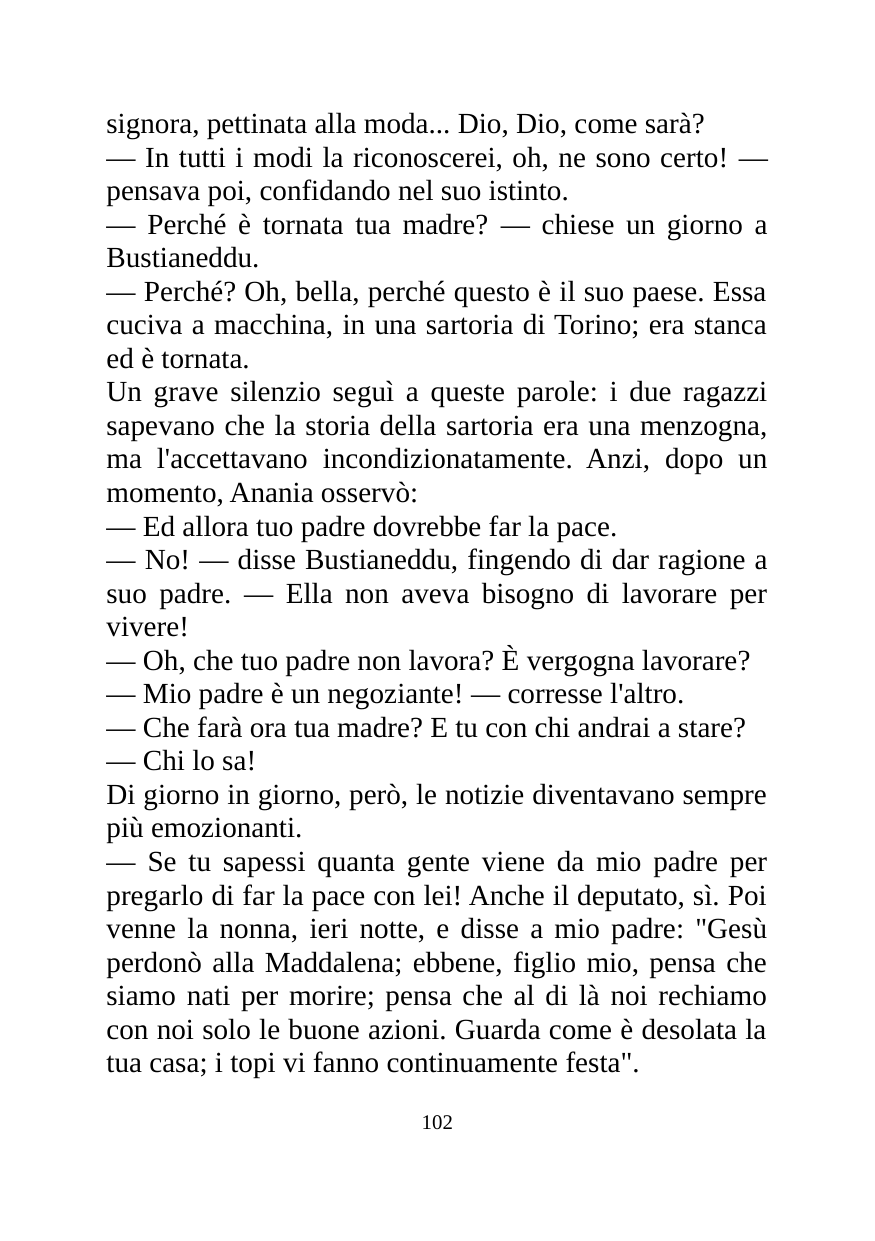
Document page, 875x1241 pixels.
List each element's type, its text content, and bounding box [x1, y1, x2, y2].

text — Oh, che tuo padre non lavora? È vergogna lavorare? [106, 643, 768, 676]
text — Perché è tornata tua madre? — chiese un giorno a Bustianeddu. [106, 207, 768, 274]
text Di giorno in giorno, però, le notizie diventavano sempre più emozionanti. [106, 777, 768, 844]
text — No! — disse Bustianeddu, fingendo di dar ragione a suo padre. — Ella non aveva bisogno di lavorare per vivere! [106, 542, 768, 643]
text — Perché? Oh, bella, perché questo è il suo paese. Essa cuciva a macchina, in una sartoria di Torino; era stanca ed è tornata. [106, 274, 768, 374]
text signora, pettinata alla moda... Dio, Dio, come sarà? [106, 106, 768, 140]
text — Ed allora tuo padre dovrebbe far la pace. [106, 509, 768, 542]
text Un grave silenzio seguì a queste parole: i due ragazzi sapevano che la storia della sartoria era una menzogna, ma l'accettavano incondizionatamente. Anzi, dopo un momento, Anania osservò: [106, 374, 768, 509]
text — Se tu sapessi quanta gente viene da mio padre per pregarlo di far la pace con lei! Anche il deputato, sì. Poi venne la nonna, ieri notte, e disse a mio padre: "Gesù perdonò alla Maddalena; ebbene, figlio mio, pensa che siamo nati per morire; pensa che al di là noi rechiamo con noi solo le buone azioni. Guarda come è desolata la tua casa; i topi vi fanno continuamente festa". [106, 844, 768, 1079]
text — Chi lo sa! [106, 743, 768, 777]
text — In tutti i modi la riconoscerei, oh, ne sono certo! — pensava poi, confidando nel suo istinto. [106, 140, 768, 207]
text — Che farà ora tua madre? E tu con chi andrai a stare? [106, 710, 768, 743]
text — Mio padre è un negoziante! — corresse l'altro. [106, 676, 768, 710]
